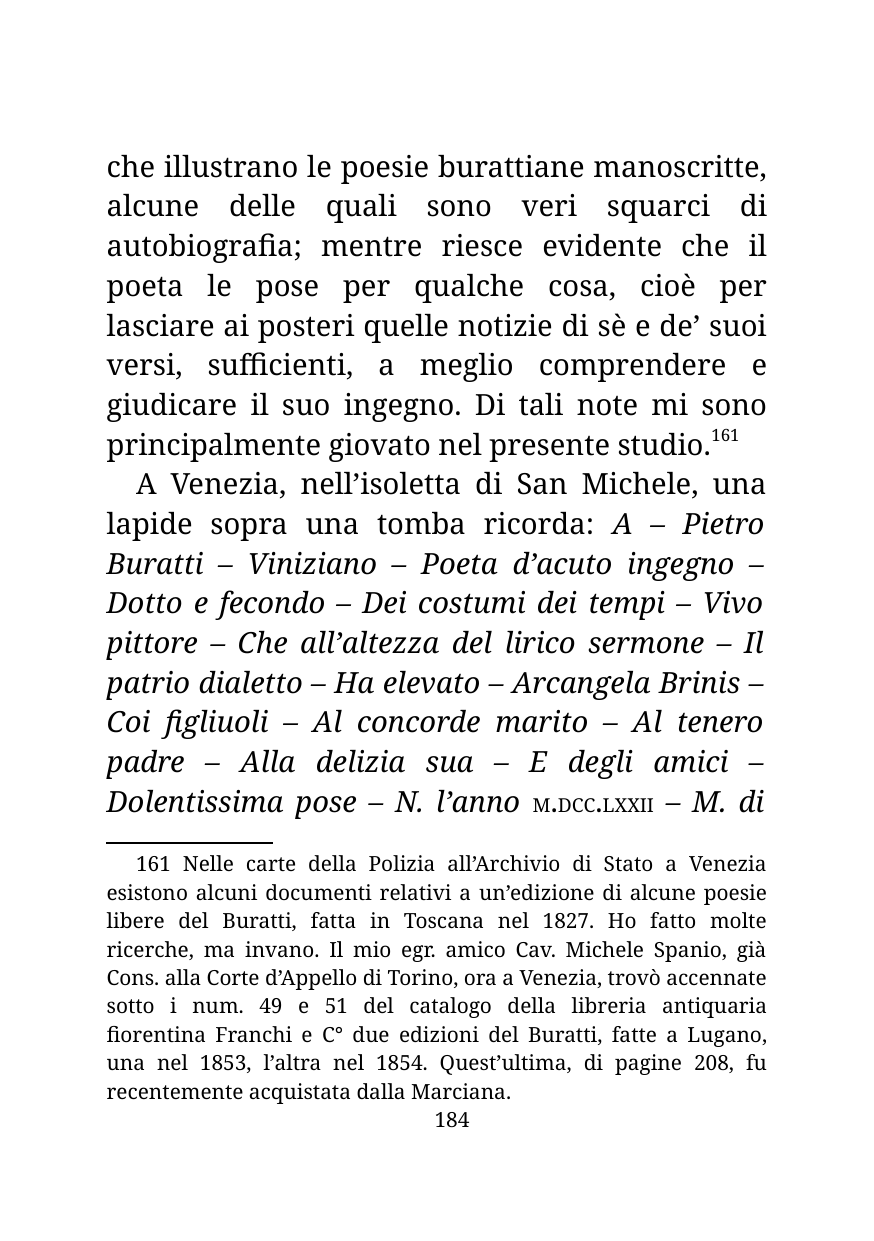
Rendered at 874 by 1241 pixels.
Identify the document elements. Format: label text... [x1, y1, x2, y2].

text che illustrano le poesie burattiane manoscritte, alcune delle quali sono veri squarci di autobiografia; mentre riesce evidente che il poeta le pose per qualche cosa, cioè per lasciare ai posteri quelle notizie di sè e de’ suoi versi, sufficienti, a meglio comprendere e giudicare il suo ingegno. Di tali note mi sono principalmente giovato nel presente studio. [106, 146, 768, 463]
text Nelle carte della Polizia all’Archivio di Stato a Venezia esistono alcuni documenti relativi a un’edizione di alcune poesie libere del Buratti, fatta in Toscana nel 1827. Ho fatto molte ricerche, ma invano. Il mio egr. amico Cav. Michele Spanio, già Cons. alla Corte d’Appello di Torino, ora a Venezia, trovò accennate sotto i num. 49 e 51 del catalogo della libreria antiquaria fiorentina Franchi e C° due edizioni del Buratti, fatte a Lugano, una nel 1853, l’altra nel 1854. Quest’ultima, di pagine 208, fu recentemente acquistata dalla Marciana. [106, 849, 768, 1105]
text A Venezia, nell’isoletta di San Michele, una lapide sopra una tomba ricorda: A – Pietro Buratti – Viniziano – Poeta d’acuto ingegno – Dotto e fecondo – Dei costumi dei tempi – Vivo pittore – Che all’altezza del lirico sermone – Il patrio dialetto – Ha elevato – Arcangela Brinis – Coi figliuoli – Al concorde marito – Al tenero padre – Alla delizia sua – E degli amici – Dolentissima pose – N. l’anno m.dcc.lxxii – M. di [106, 463, 768, 821]
